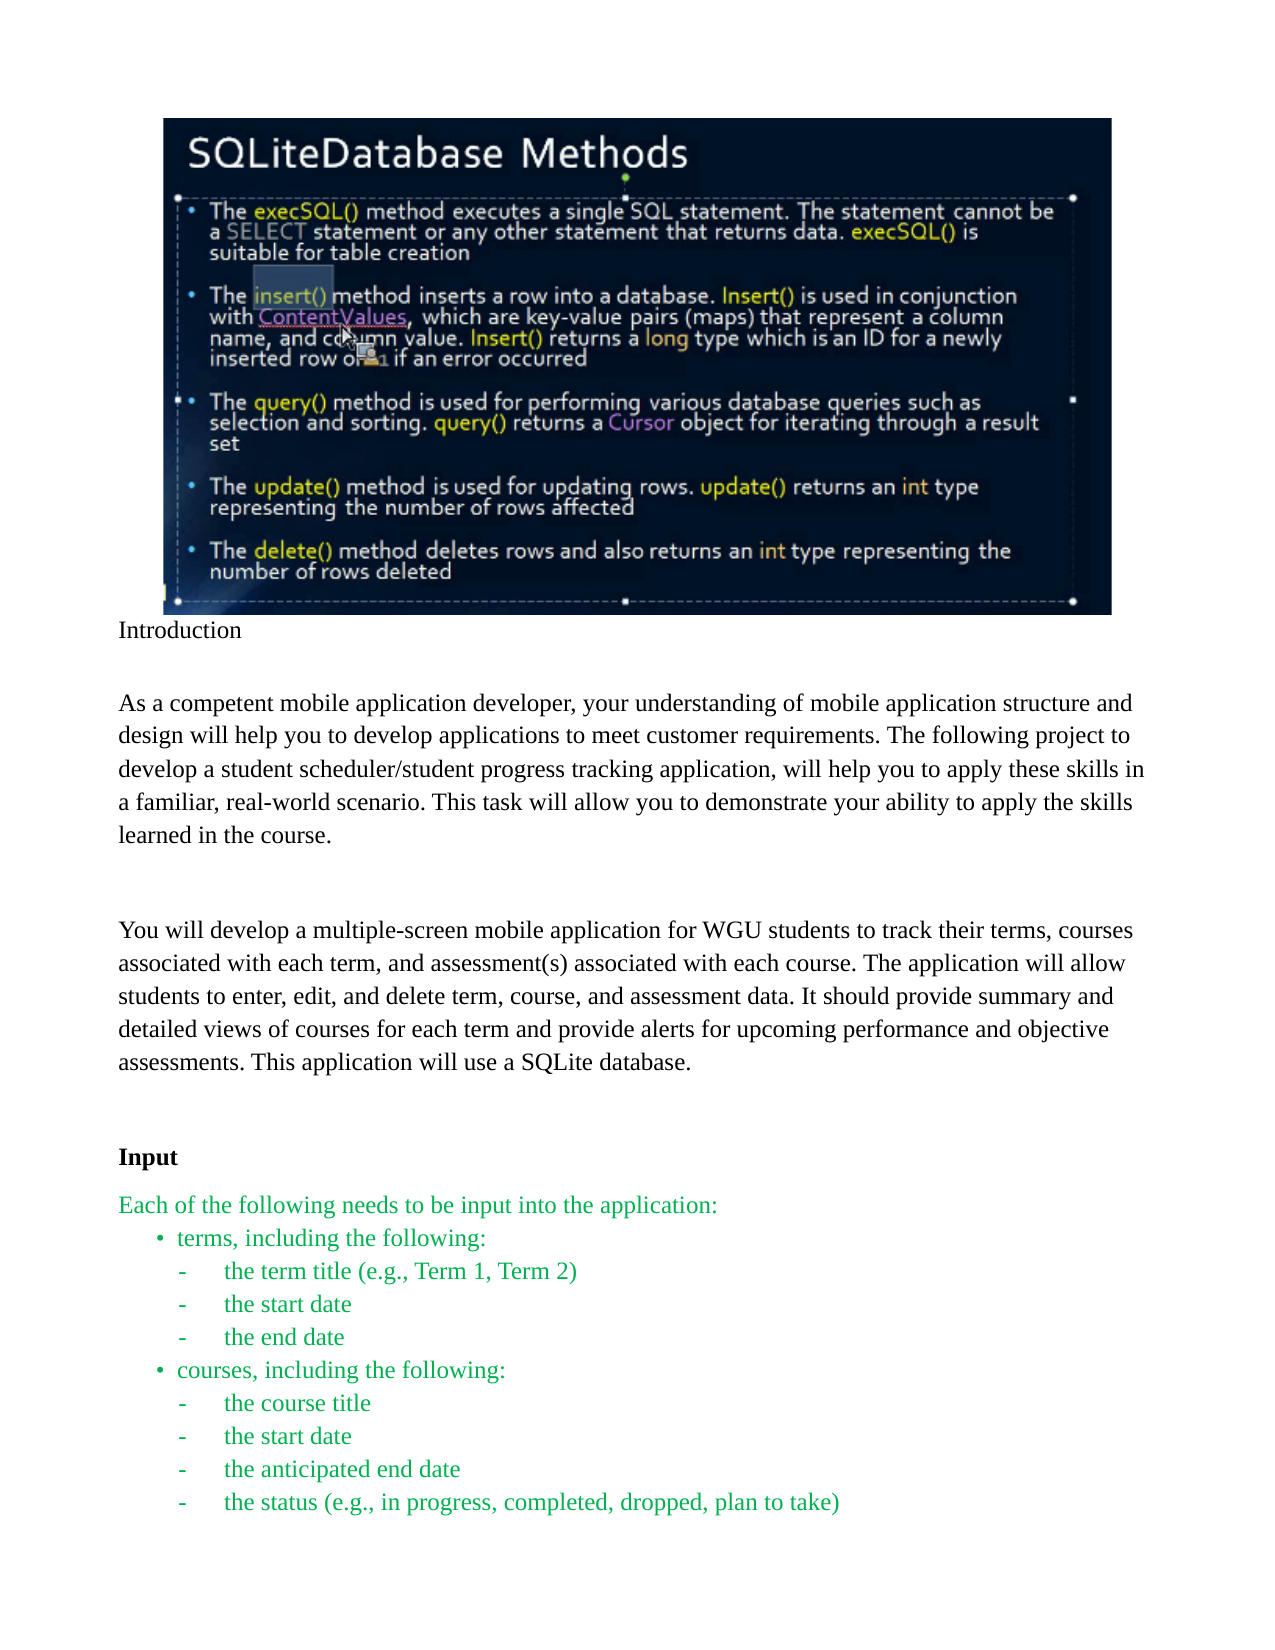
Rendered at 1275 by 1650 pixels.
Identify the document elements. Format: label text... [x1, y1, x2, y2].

text - the start date [178, 1421, 1157, 1450]
text Each of the following needs to be input into the application: [118, 1190, 1157, 1218]
text You will develop a multiple-screen mobile application for WGU students to track their terms, courses associated with each term, and assessment(s) associated with each course. The application will allow students to enter, edit, and delete term, course, and assessment data. It should provide summary and detailed views of courses for each term and provide alerts for upcoming performance and objective assessments. This application will use a SQLite database. [118, 915, 1157, 1076]
text • terms, including the following: [156, 1223, 1157, 1252]
text - the course title [178, 1388, 1157, 1417]
text - the anticipated end date [178, 1454, 1157, 1483]
text - the end date [178, 1322, 1157, 1351]
text - the status (e.g., in progress, completed, dropped, plan to take) [178, 1487, 1157, 1516]
text Introduction [118, 176, 1157, 644]
text - the term title (e.g., Term 1, Term 2) [178, 1256, 1157, 1284]
text • courses, including the following: [156, 1355, 1157, 1384]
text As a competent mobile application developer, your understanding of mobile application structure and design will help you to develop applications to meet customer requirements. The following project to develop a student scheduler/student progress tracking application, will help you to apply these skills in a familiar, real-world scenario. This task will allow you to demonstrate your ability to apply the skills learned in the course. [118, 688, 1157, 848]
text - the start date [178, 1289, 1157, 1318]
text Input [118, 1142, 1157, 1171]
